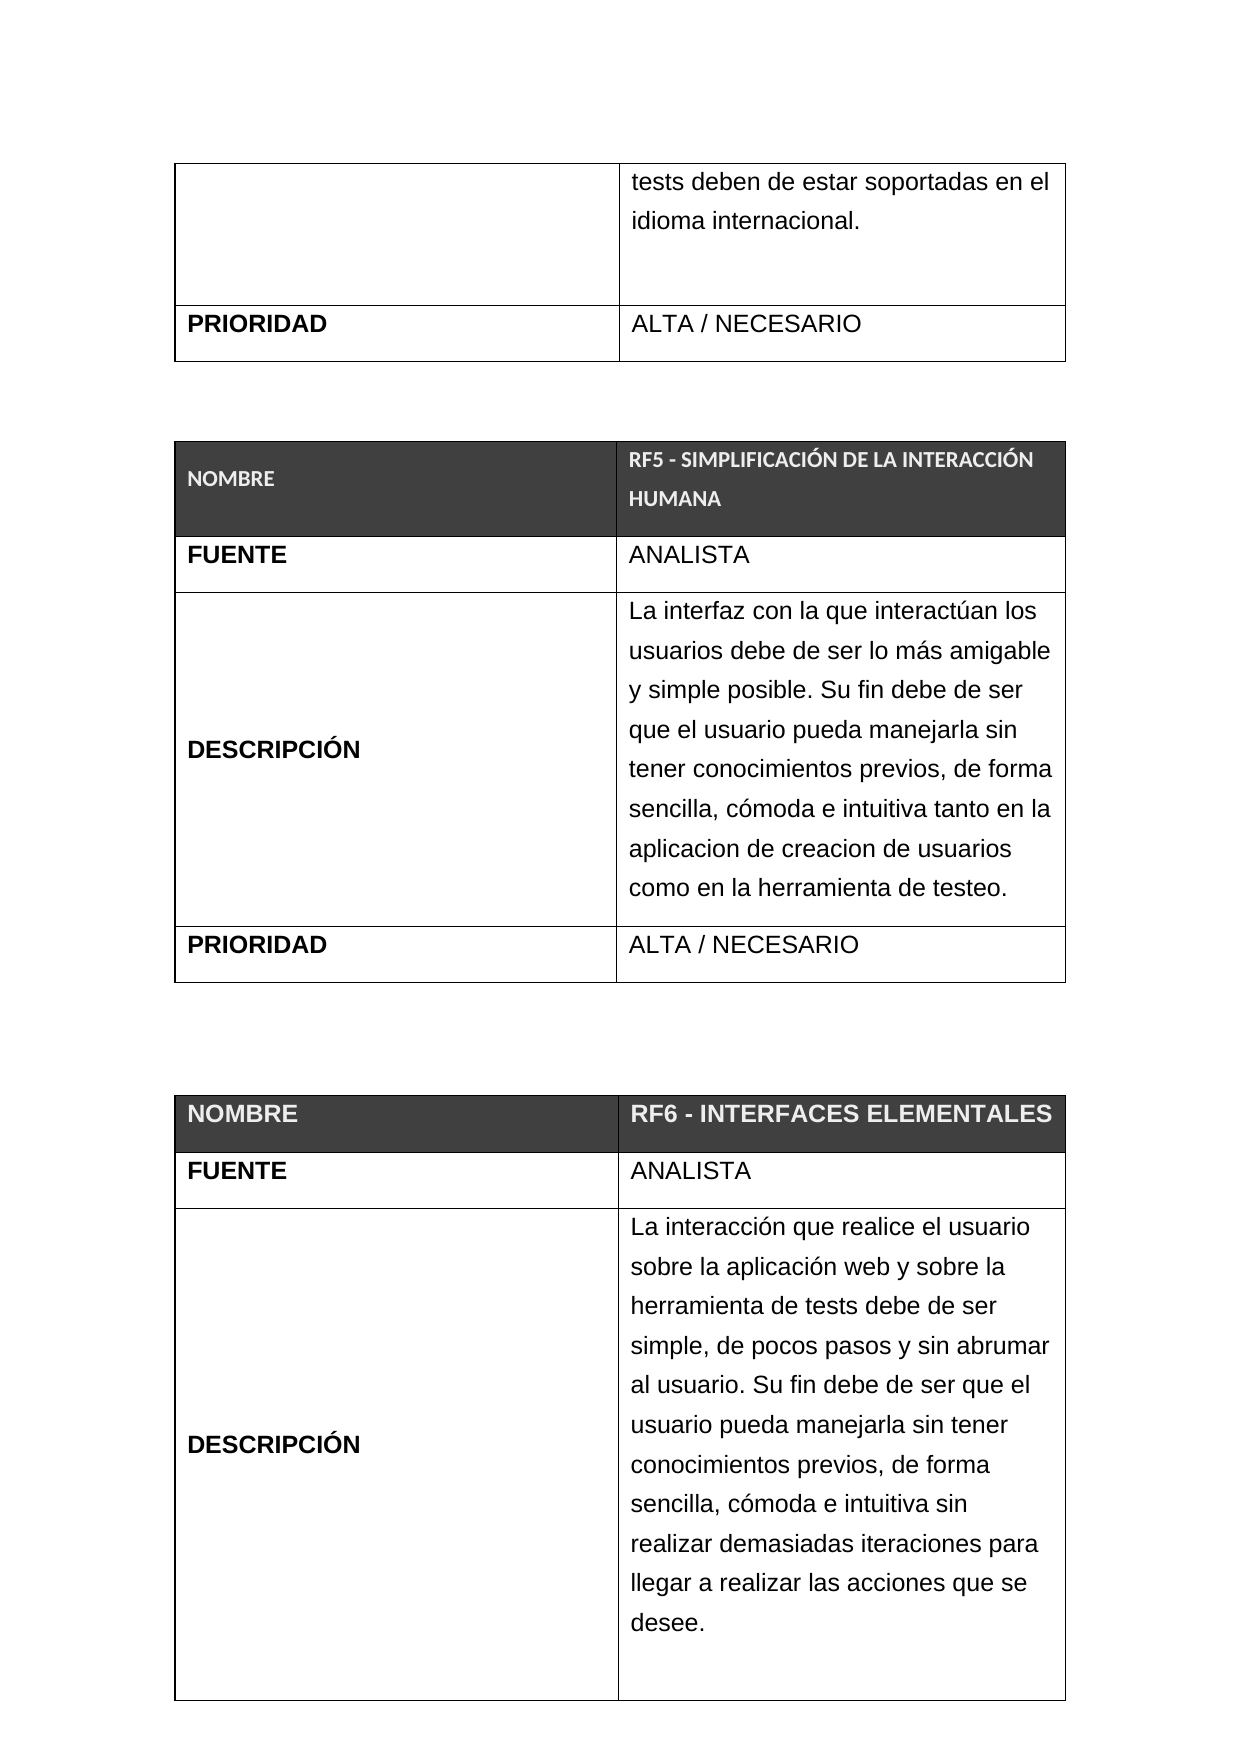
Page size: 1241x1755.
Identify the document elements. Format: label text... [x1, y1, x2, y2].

table_cell PRIORIDAD [176, 927, 616, 982]
table_header NOMBRE [176, 442, 616, 536]
table_cell [176, 164, 619, 304]
table_cell PRIORIDAD [176, 306, 619, 361]
table_cell ALTA / NECESARIO [617, 927, 1065, 982]
table_header NOMBRE [176, 1096, 618, 1152]
table_header RF6 - INTERFACES ELEMENTALES [619, 1096, 1065, 1152]
table_cell La interacción que realice el usuario sobre la aplicación web y sobre la herramienta de tests debe de ser simple, de pocos pasos y sin abrumar al usuario. Su fin debe de ser que el usuario pueda manejarla sin tener conocimientos previos, de forma sencilla, cómoda e intuitiva sin realizar demasiadas iteraciones para llegar a realizar las acciones que se desee. [619, 1209, 1065, 1700]
table_cell tests deben de estar soportadas en el idioma internacional. [620, 164, 1065, 304]
table_cell FUENTE [176, 537, 616, 592]
table_cell FUENTE [176, 1153, 618, 1208]
table_cell ANALISTA [617, 537, 1065, 592]
table_cell La interfaz con la que interactúan los usuarios debe de ser lo más amigable y simple posible. Su fin debe de ser que el usuario pueda manejarla sin tener conocimientos previos, de forma sencilla, cómoda e intuitiva tanto en la aplicacion de creacion de usuarios como en la herramienta de testeo. [617, 593, 1065, 926]
table_cell ALTA / NECESARIO [620, 306, 1065, 361]
table_cell ANALISTA [619, 1153, 1065, 1208]
table_cell DESCRIPCIÓN [176, 593, 616, 926]
table_header RF5 - SIMPLIFICACIÓN DE LA INTERACCIÓN HUMANA [617, 442, 1065, 536]
table_cell DESCRIPCIÓN [176, 1209, 618, 1700]
